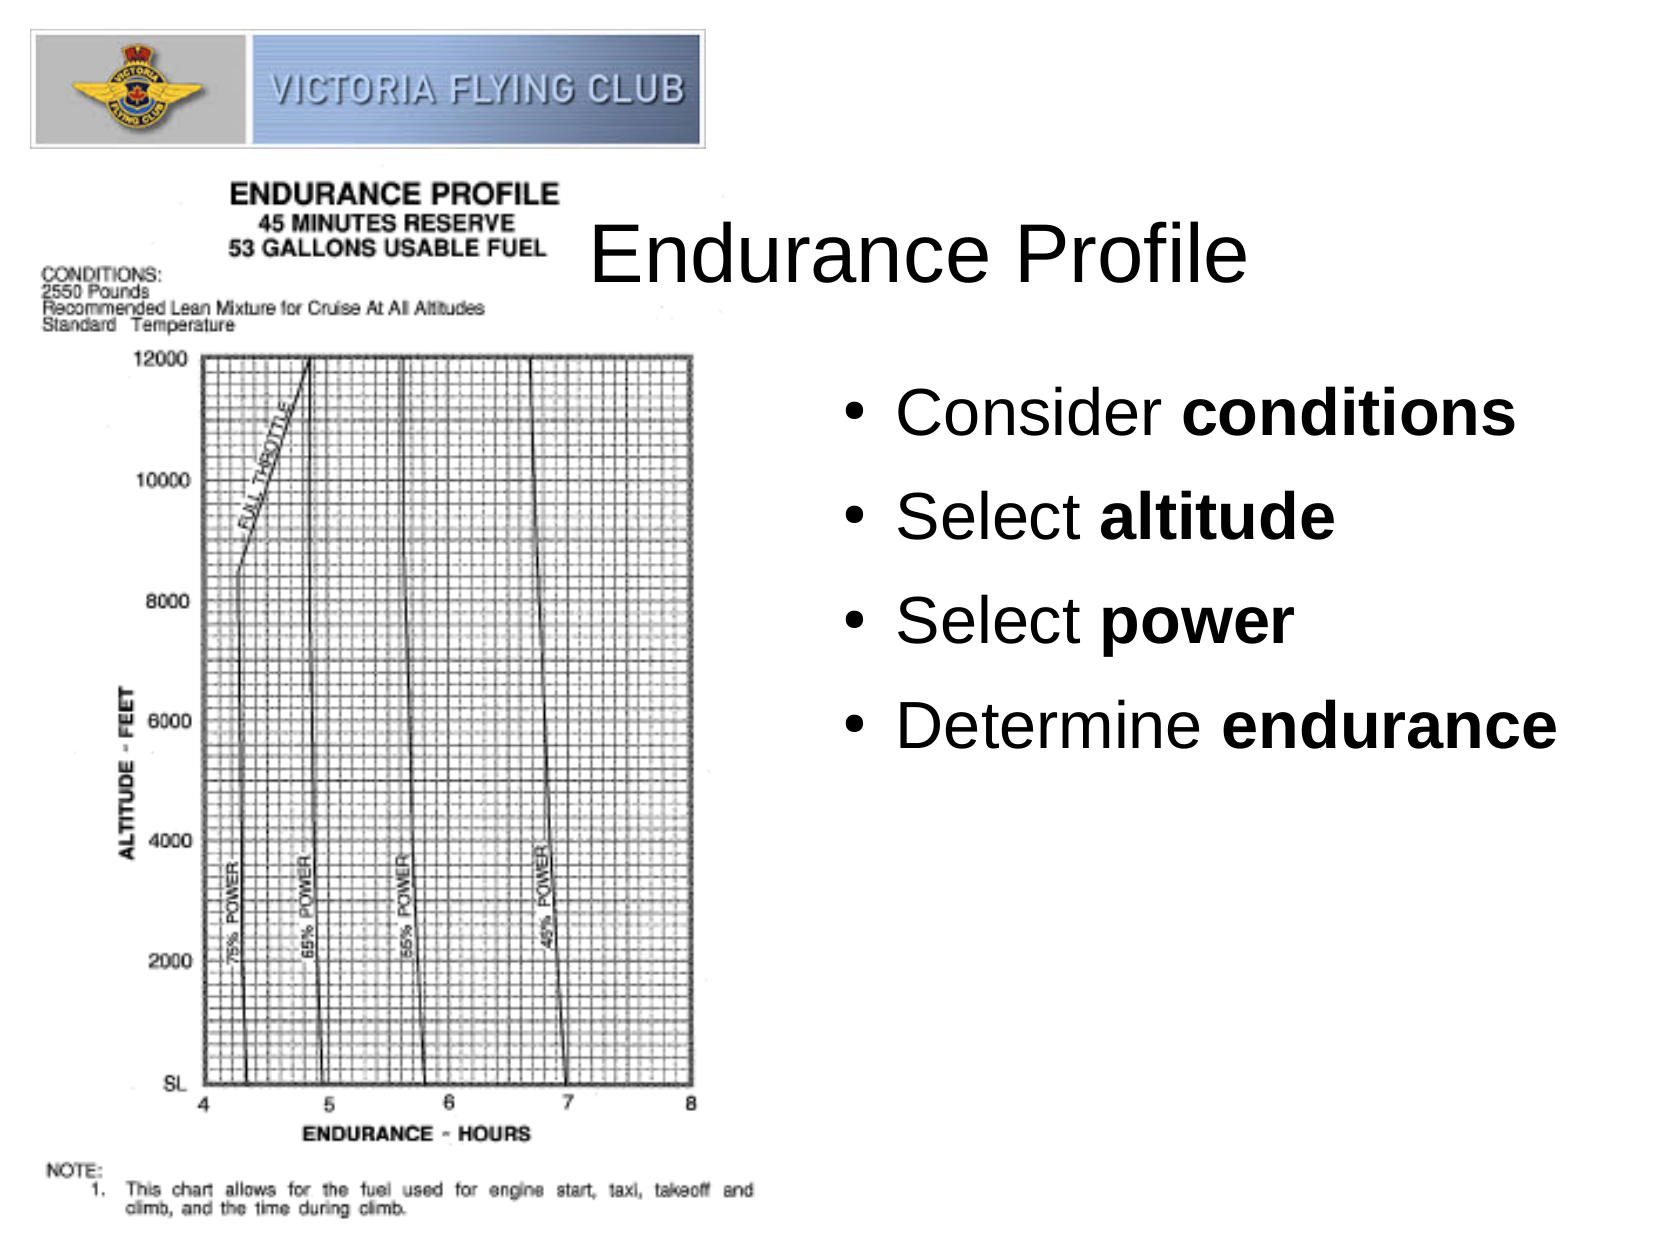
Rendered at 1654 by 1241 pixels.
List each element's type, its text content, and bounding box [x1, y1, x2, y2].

picture [30, 29, 781, 1226]
list Consider conditions Select altitude Select power Determine endurance [825, 375, 1572, 1095]
title Endurance Profile [82, 150, 1571, 358]
